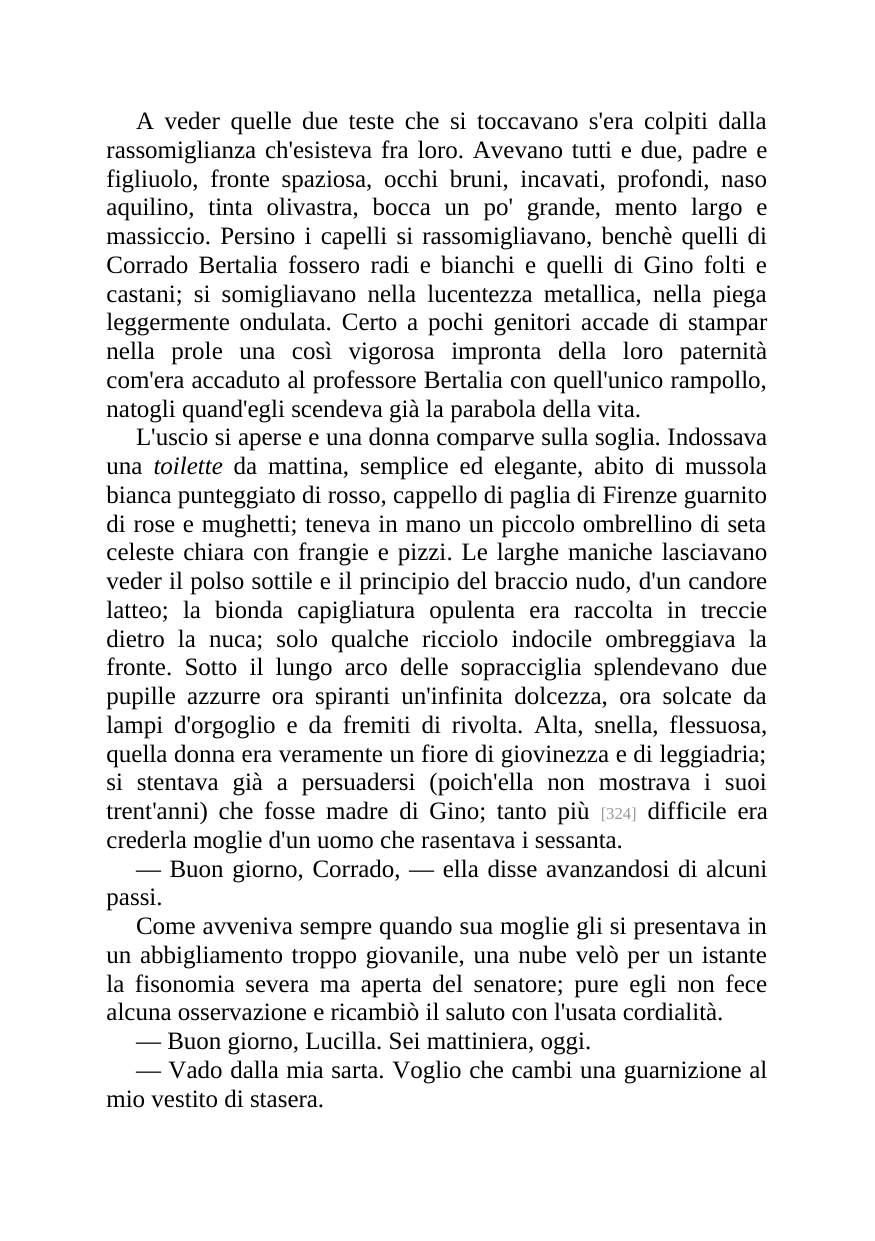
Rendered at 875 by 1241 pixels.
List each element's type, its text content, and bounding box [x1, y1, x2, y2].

text — Buon giorno, Lucilla. Sei mattiniera, oggi. [106, 1026, 768, 1055]
text L'uscio si aperse e una donna comparve sulla soglia. Indossava una toilette da mattina, semplice ed elegante, abito di mussola bianca punteggiato di rosso, cappello di paglia di Firenze guarnito di rose e mughetti; teneva in mano un piccolo ombrellino di seta celeste chiara con frangie e pizzi. Le larghe maniche lasciavano veder il polso sottile e il principio del braccio nudo, d'un candore latteo; la bionda capigliatura opulenta era raccolta in treccie dietro la nuca; solo qualche ricciolo indocile ombreggiava la fronte. Sotto il lungo arco delle sopracciglia splendevano due pupille azzurre ora spiranti un'infinita dolcezza, ora solcate da lampi d'orgoglio e da fremiti di rivolta. Alta, snella, flessuosa, quella donna era veramente un fiore di giovinezza e di leggiadria; si stentava già a persuadersi (poich'ella non mostrava i suoi trent'anni) che fosse madre di Gino; tanto più [324] difficile era crederla moglie d'un uomo che rasentava i sessanta. [106, 422, 768, 854]
text A veder quelle due teste che si toccavano s'era colpiti dalla rassomiglianza ch'esisteva fra loro. Avevano tutti e due, padre e figliuolo, fronte spaziosa, occhi bruni, incavati, profondi, naso aquilino, tinta olivastra, bocca un po' grande, mento largo e massiccio. Persino i capelli si rassomigliavano, benchè quelli di Corrado Bertalia fossero radi e bianchi e quelli di Gino folti e castani; si somigliavano nella lucentezza metallica, nella piega leggermente ondulata. Certo a pochi genitori accade di stampar nella prole una così vigorosa impronta della loro paternità com'era accaduto al professore Bertalia con quell'unico rampollo, natogli quand'egli scendeva già la parabola della vita. [106, 106, 768, 422]
text — Vado dalla mia sarta. Voglio che cambi una guarnizione al mio vestito di stasera. [106, 1055, 768, 1112]
text Come avveniva sempre quando sua moglie gli si presentava in un abbigliamento troppo giovanile, una nube velò per un istante la fisonomia severa ma aperta del senatore; pure egli non fece alcuna osservazione e ricambiò il saluto con l'usata cordialità. [106, 911, 768, 1026]
text — Buon giorno, Corrado, — ella disse avanzandosi di alcuni passi. [106, 854, 768, 911]
